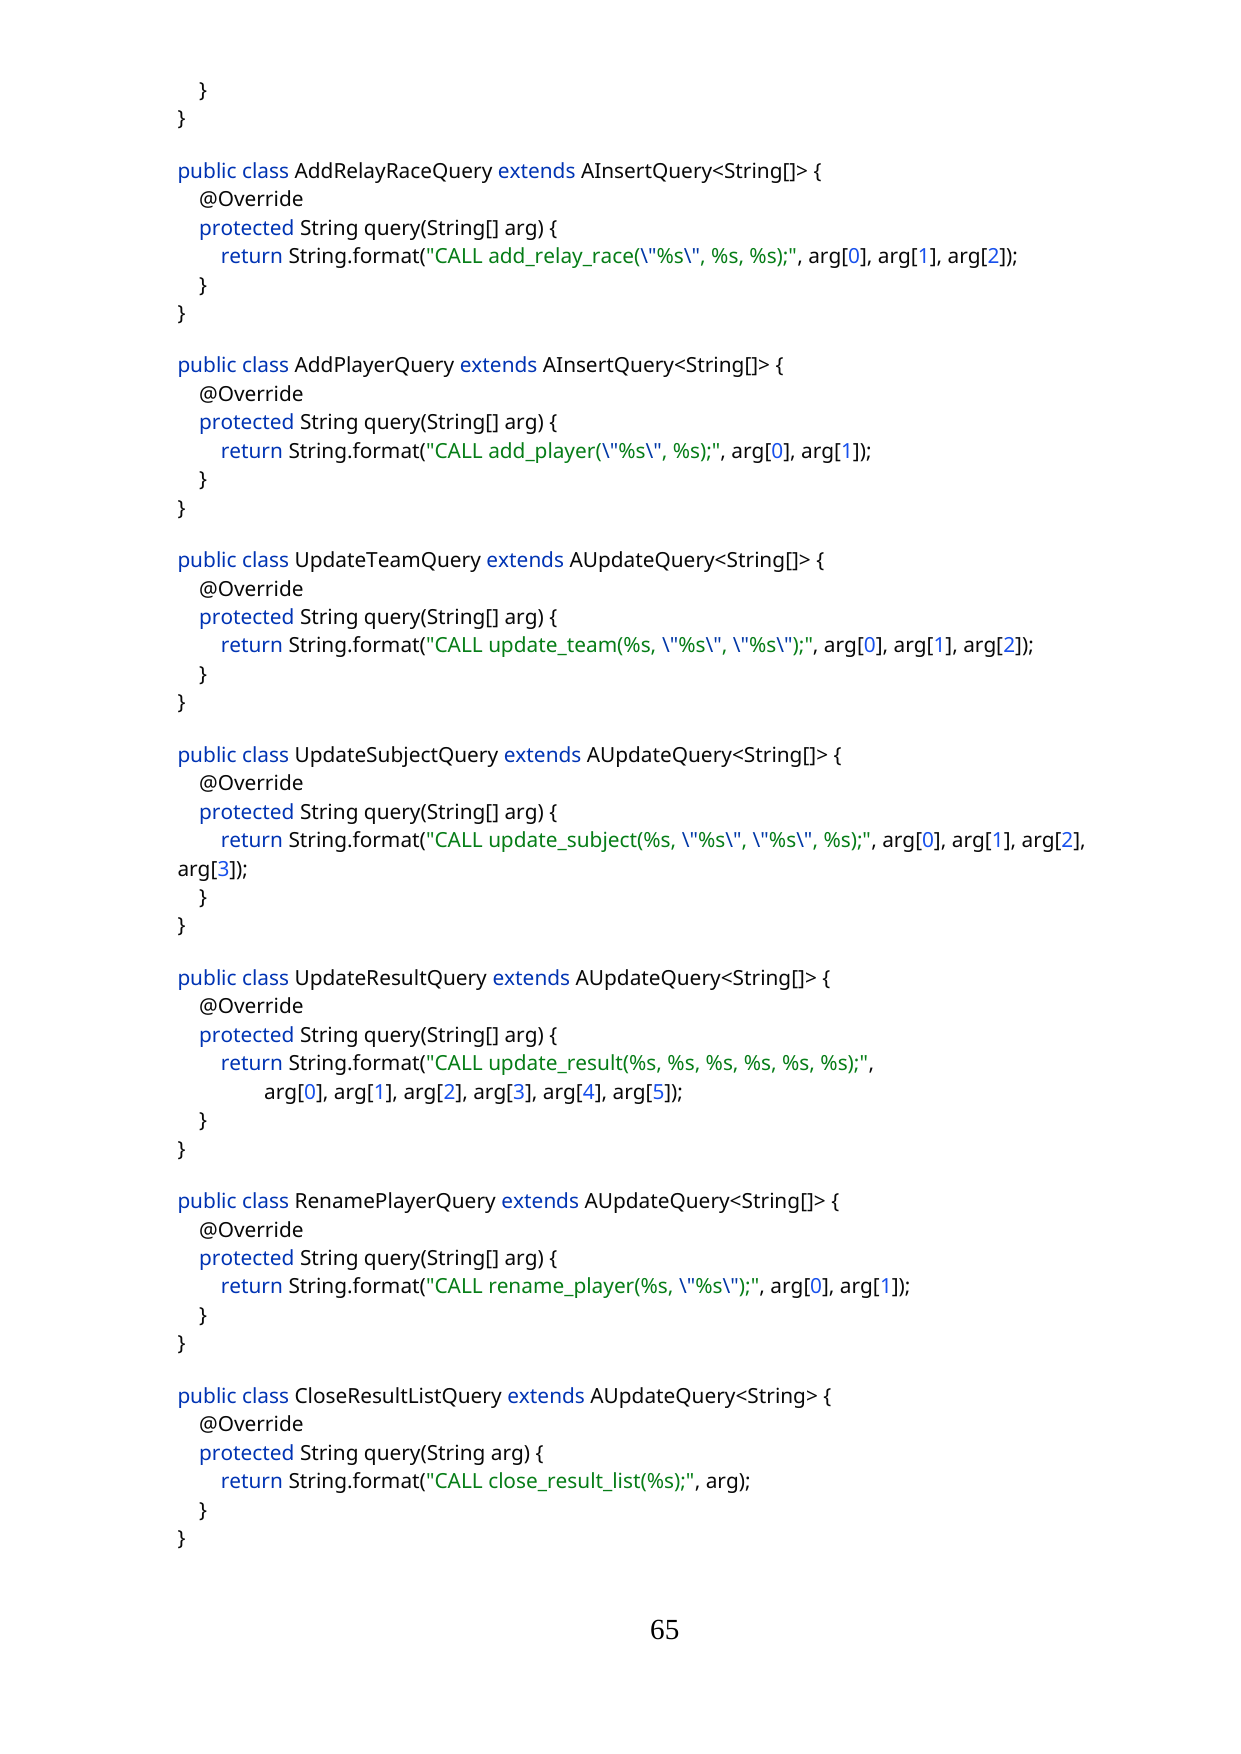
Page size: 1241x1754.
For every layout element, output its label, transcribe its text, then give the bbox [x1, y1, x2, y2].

text public class UpdateTeamQuery extends AUpdateQuery<String[]> { @Override protected String query(String[] arg) { return String.format("CALL update_team(%s, \"%s\", \"%s\");", arg[0], arg[1], arg[2]); } } [177, 545, 1152, 740]
text public class UpdateSubjectQuery extends AUpdateQuery<String[]> { @Override protected String query(String[] arg) { return String.format("CALL update_subject(%s, \"%s\", \"%s\", %s);", arg[0], arg[1], arg[2], arg[3]); } } [177, 740, 1152, 963]
text } } [177, 75, 1152, 156]
text public class AddRelayRaceQuery extends AInsertQuery<String[]> { @Override protected String query(String[] arg) { return String.format("CALL add_relay_race(\"%s\", %s, %s);", arg[0], arg[1], arg[2]); } } [177, 156, 1152, 351]
text public class RenamePlayerQuery extends AUpdateQuery<String[]> { @Override protected String query(String[] arg) { return String.format("CALL rename_player(%s, \"%s\");", arg[0], arg[1]); } } [177, 1186, 1152, 1381]
text public class UpdateResultQuery extends AUpdateQuery<String[]> { @Override protected String query(String[] arg) { return String.format("CALL update_result(%s, %s, %s, %s, %s, %s);", arg[0], arg[1], arg[2], arg[3], arg[4], arg[5]); } } [177, 963, 1152, 1186]
text public class CloseResultListQuery extends AUpdateQuery<String> { @Override protected String query(String arg) { return String.format("CALL close_result_list(%s);", arg); } } [177, 1381, 1152, 1576]
text public class AddPlayerQuery extends AInsertQuery<String[]> { @Override protected String query(String[] arg) { return String.format("CALL add_player(\"%s\", %s);", arg[0], arg[1]); } } [177, 351, 1152, 545]
